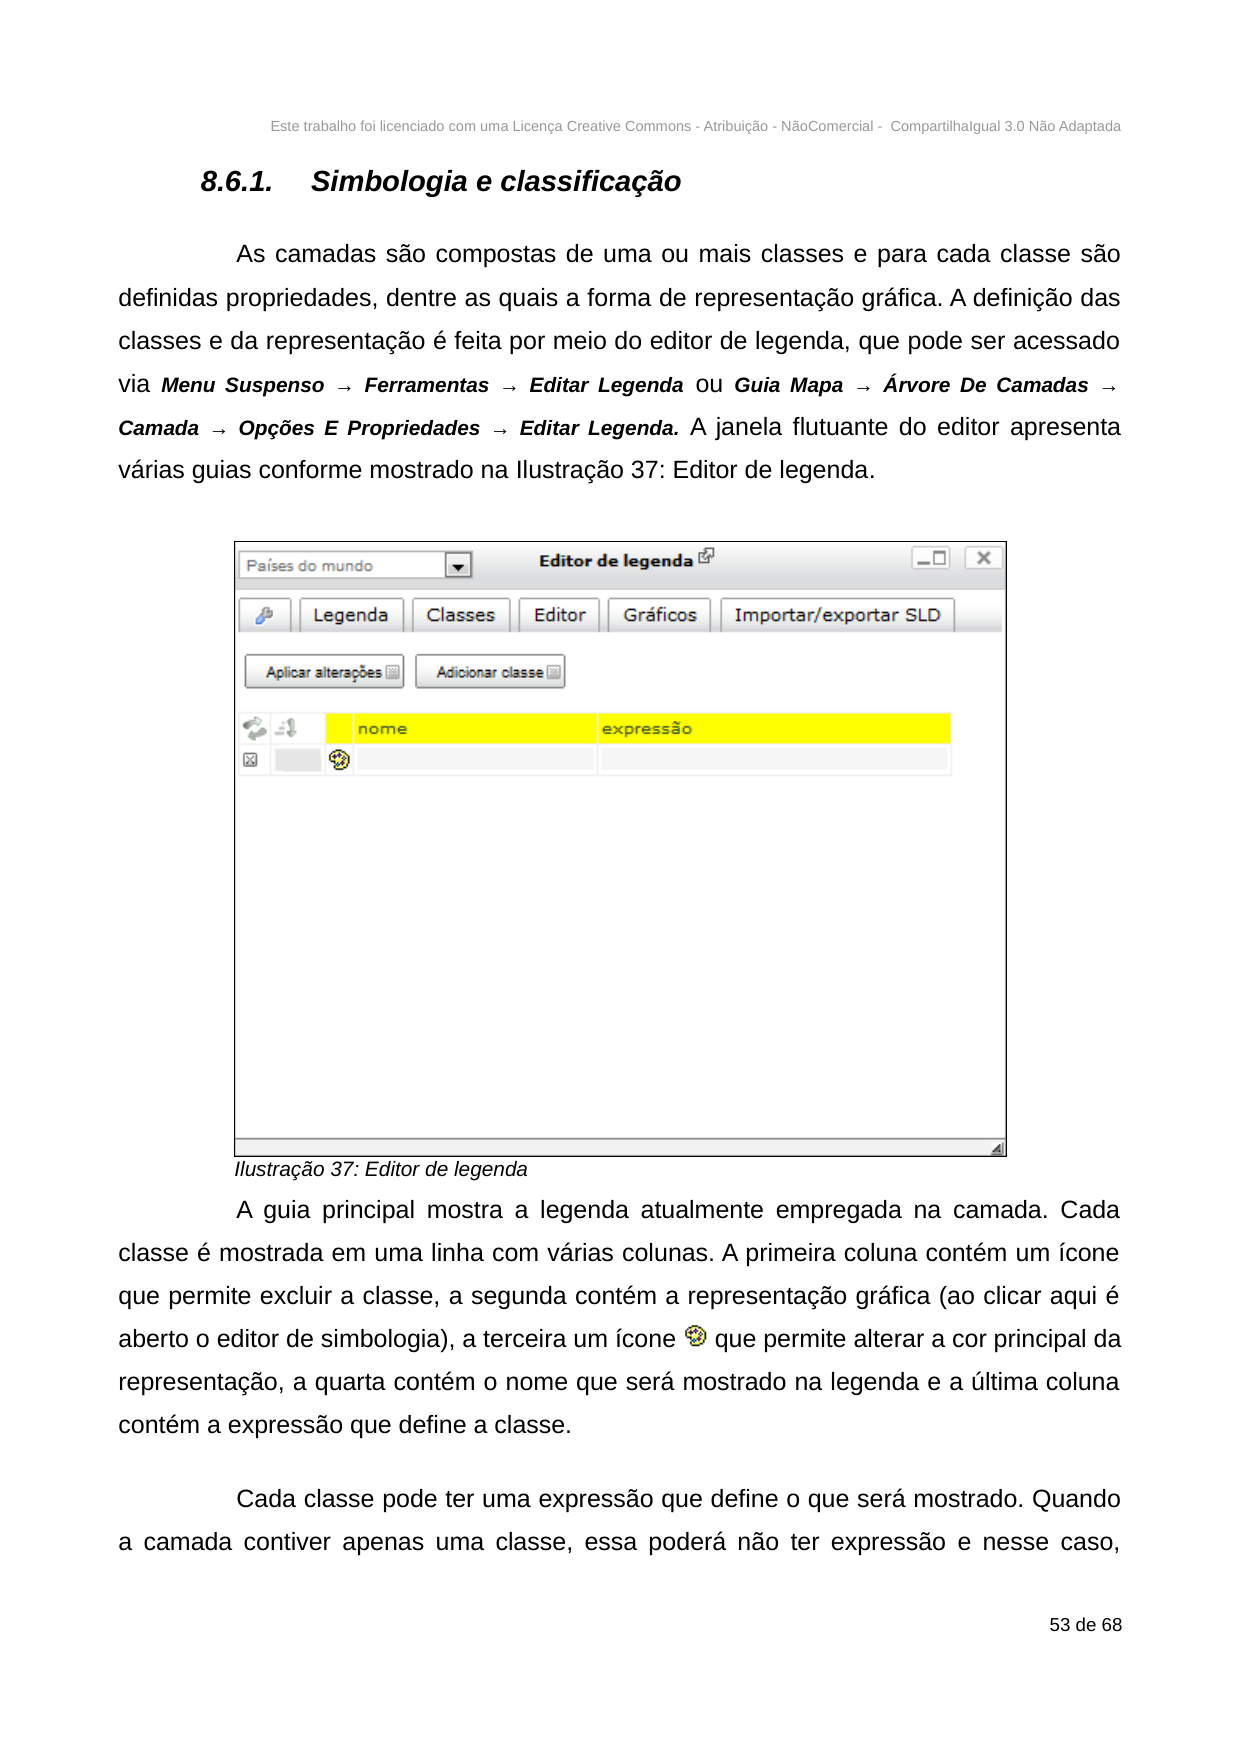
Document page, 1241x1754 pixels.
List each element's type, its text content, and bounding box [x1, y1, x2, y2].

text Cada classe pode ter uma expressão que define o que será mostrado. Quando a camada contiver apenas uma classe, essa poderá não ter expressão e nesse caso, [118, 1484, 1122, 1556]
picture [235, 542, 1006, 1156]
text Ilustração 37: Editor de legenda [234, 1157, 1006, 1181]
subtitle Simbologia e classificação [163, 164, 1122, 198]
text A guia principal mostra a legenda atualmente empregada na camada. Cada classe é mostrada em uma linha com várias colunas. A primeira coluna contém um ícone que permite excluir a classe, a segunda contém a representação gráfica (ao clicar aqui é aberto o editor de simbologia), a terceira um ícone que permite alterar a cor principal da representação, a quarta contém o nome que será mostrado na legenda e a última coluna contém a expressão que define a classe. [118, 528, 1122, 1439]
text As camadas são compostas de uma ou mais classes e para cada classe são definidas propriedades, dentre as quais a forma de representação gráfica. A definição das classes e da representação é feita por meio do editor de legenda, que pode ser acessado via Menu suspenso → Ferramentas → Editar legenda ou guia Mapa → Árvore de camadas → camada → opções e propriedades → Editar legenda. A janela flutuante do editor apresenta várias guias conforme mostrado na Ilustração 37: Editor de legenda. [118, 239, 1122, 484]
picture [684, 1324, 708, 1348]
